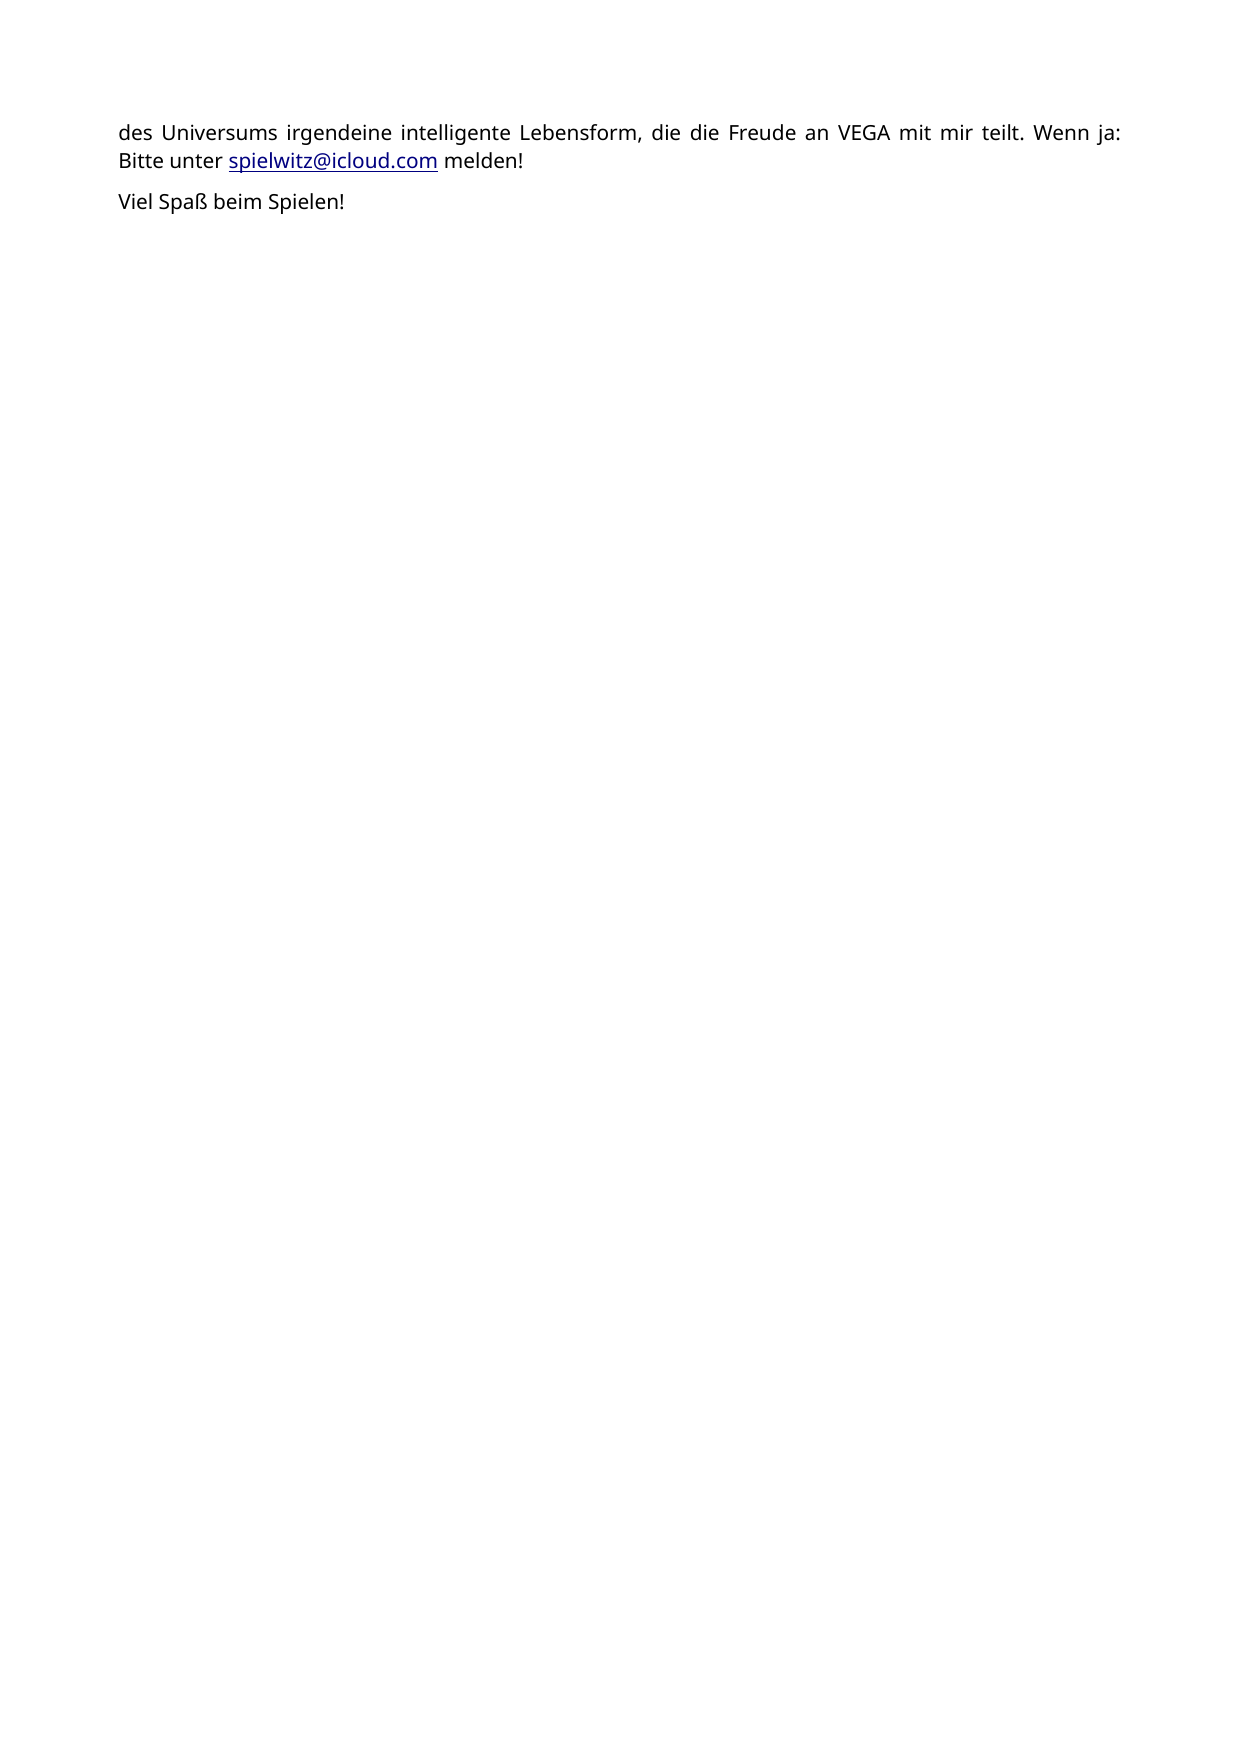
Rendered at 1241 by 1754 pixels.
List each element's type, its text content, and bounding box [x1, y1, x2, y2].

text Viel Spaß beim Spielen! [118, 187, 1122, 216]
text des Universums irgendeine intelligente Lebensform, die die Freude an VEGA mit mir teilt. Wenn ja: Bitte unter spielwitz@icloud.com melden! [118, 118, 1122, 175]
